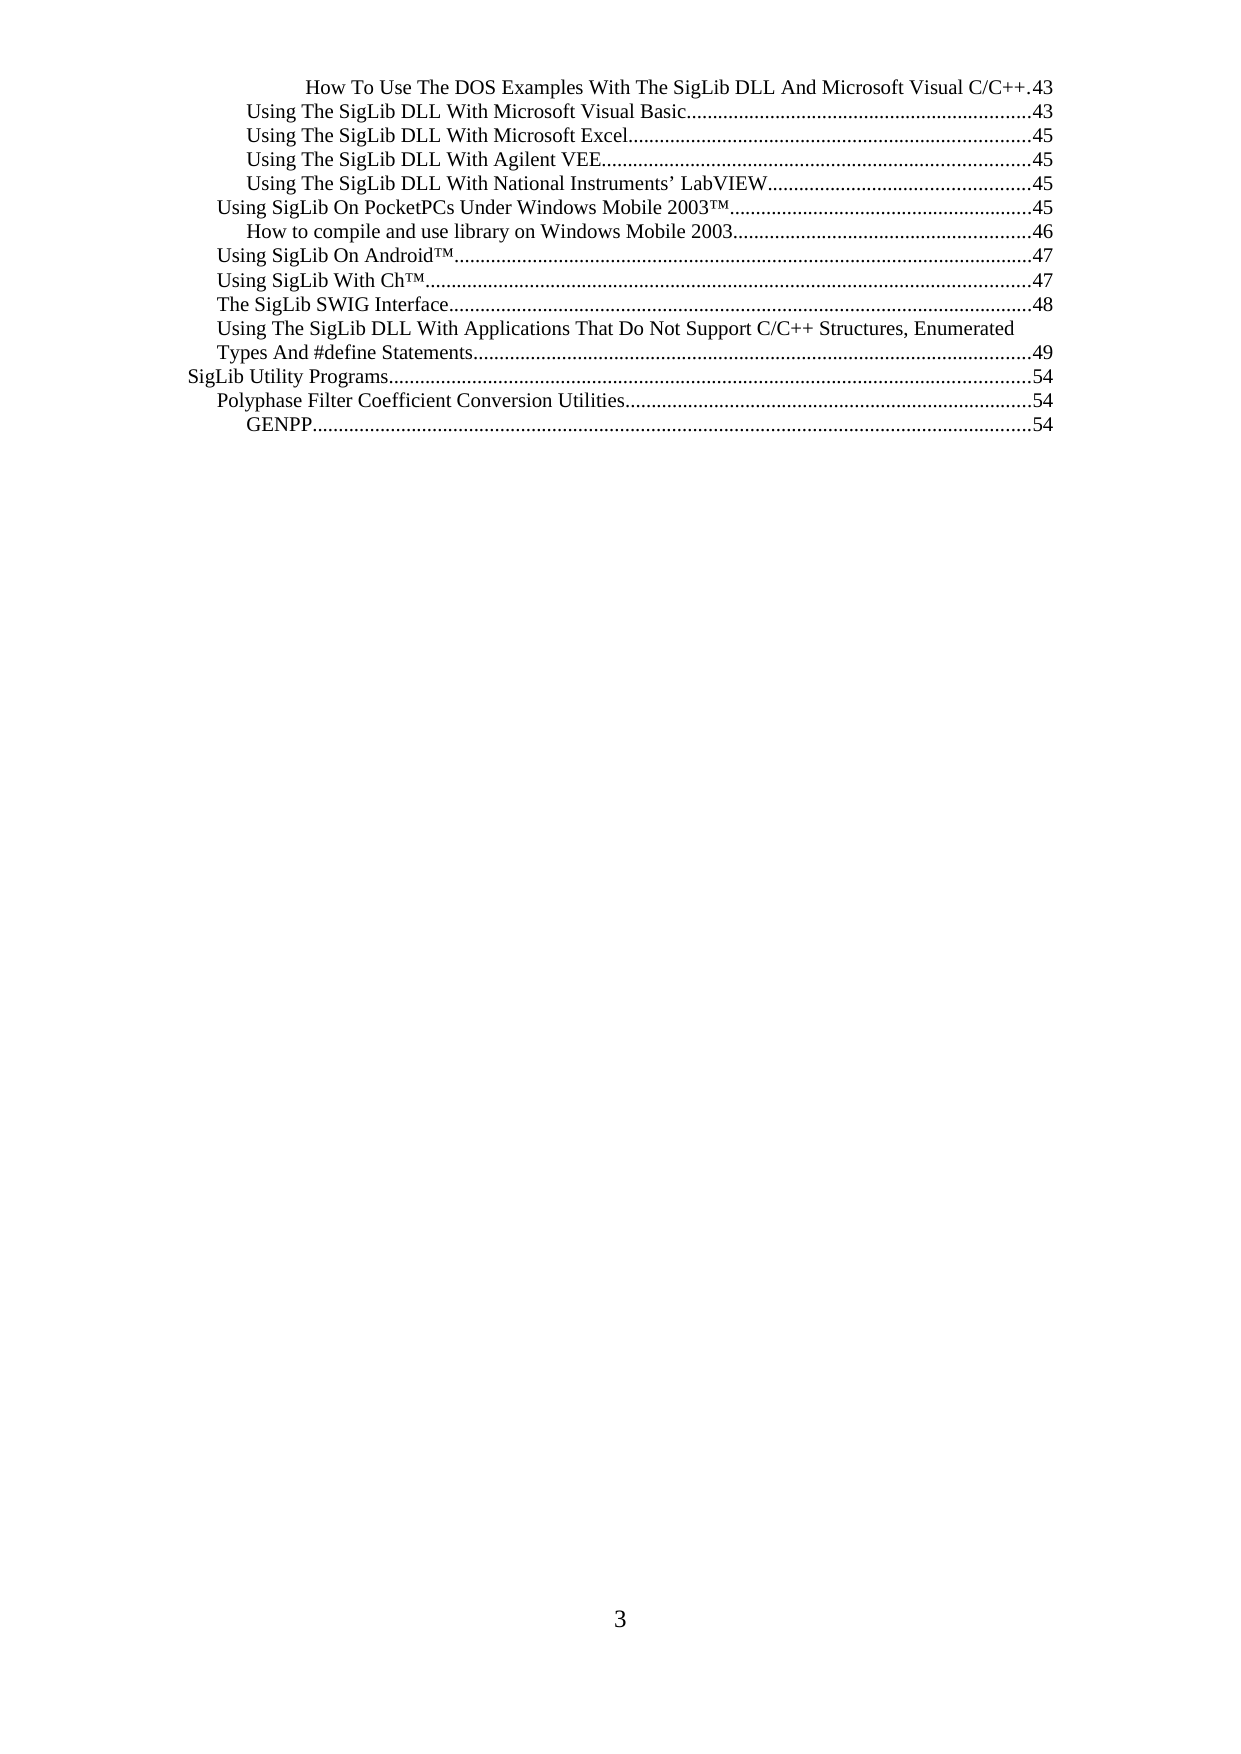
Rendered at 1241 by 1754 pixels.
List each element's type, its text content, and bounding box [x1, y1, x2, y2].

text Using SigLib With Ch™ 47 [217, 267, 1053, 292]
text Using The SigLib DLL With Agilent VEE 45 [246, 147, 1053, 171]
text Polyphase Filter Coefficient Conversion Utilities 54 [217, 388, 1053, 412]
text How to compile and use library on Windows Mobile 2003 46 [246, 219, 1053, 243]
text Using The SigLib DLL With National Instruments’ LabVIEW 45 [246, 171, 1053, 195]
text How To Use The DOS Examples With The SigLib DLL And Microsoft Visual C/C++ 43 [305, 75, 1053, 99]
text Using SigLib On PocketPCs Under Windows Mobile 2003™ 45 [217, 195, 1053, 219]
text Using The SigLib DLL With Microsoft Visual Basic 43 [246, 99, 1053, 123]
text Using The SigLib DLL With Microsoft Excel 45 [246, 123, 1053, 147]
text Using The SigLib DLL With Applications That Do Not Support C/C++ Structures, Enumerated Types And #define Statements 49 [217, 316, 1053, 364]
text SigLib Utility Programs 54 [187, 364, 1053, 388]
text GENPP 54 [246, 412, 1053, 436]
text Using SigLib On Android™ 47 [217, 243, 1053, 267]
text The SigLib SWIG Interface 48 [217, 292, 1053, 316]
